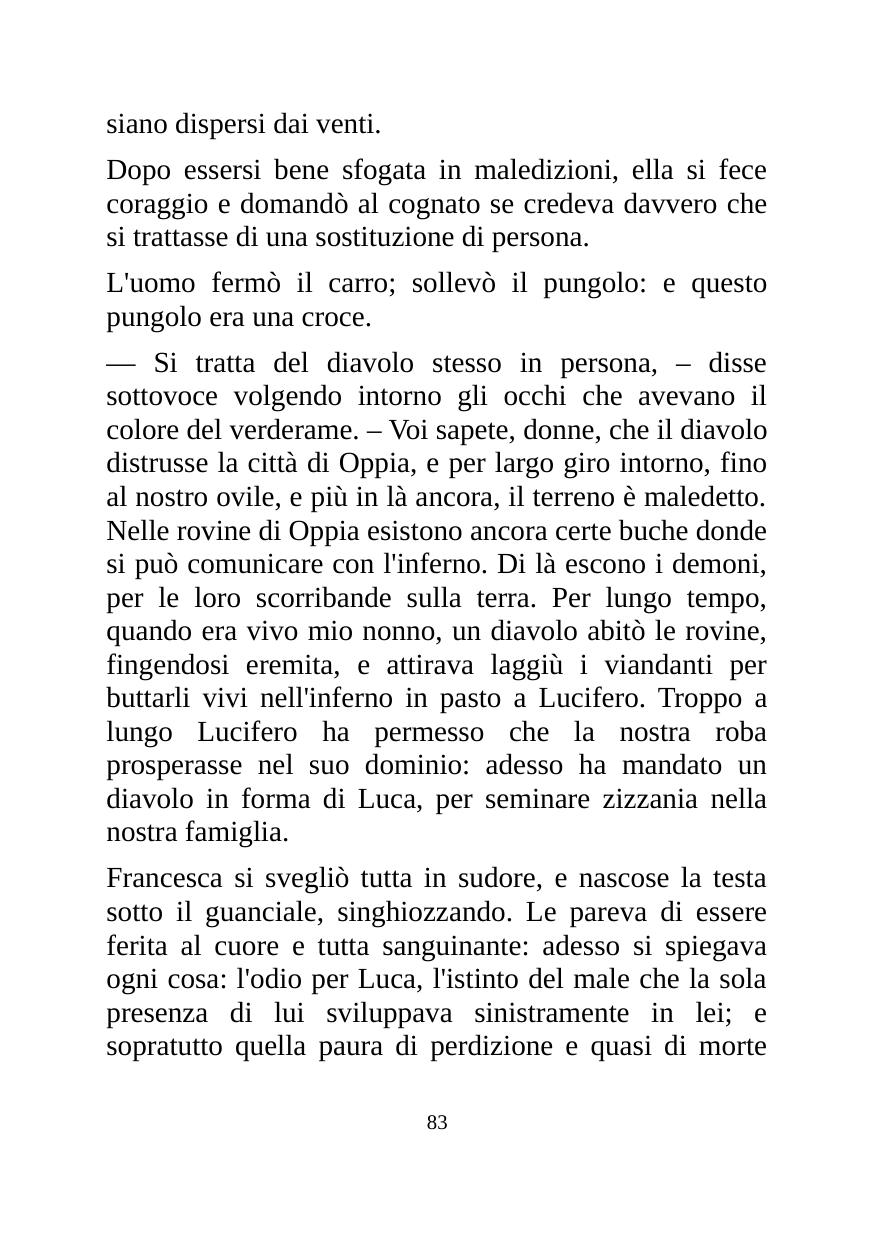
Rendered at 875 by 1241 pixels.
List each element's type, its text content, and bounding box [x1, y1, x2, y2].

text siano dispersi dai venti. [106, 106, 768, 140]
text Francesca si svegliò tutta in sudore, e nascose la testa sotto il guanciale, singhiozzando. Le pareva di essere ferita al cuore e tutta sanguinante: adesso si spiegava ogni cosa: l'odio per Luca, l'istinto del male che la sola presenza di lui sviluppava sinistramente in lei; e sopratutto quella paura di perdizione e quasi di morte [106, 861, 768, 1062]
text L'uomo fermò il carro; sollevò il pungolo: e questo pungolo era una croce. [106, 265, 768, 332]
text Dopo essersi bene sfogata in maledizioni, ella si fece coraggio e domandò al cognato se credeva davvero che si trattasse di una sostituzione di persona. [106, 152, 768, 253]
text — Si tratta del diavolo stesso in persona, – disse sottovoce volgendo intorno gli occhi che avevano il colore del verderame. – Voi sapete, donne, che il diavolo distrusse la città di Oppia, e per largo giro intorno, fino al nostro ovile, e più in là ancora, il terreno è maledetto. Nelle rovine di Oppia esistono ancora certe buche donde si può comunicare con l'inferno. Di là escono i demoni, per le loro scorribande sulla terra. Per lungo tempo, quando era vivo mio nonno, un diavolo abitò le rovine, fingendosi eremita, e attirava laggiù i viandanti per buttarli vivi nell'inferno in pasto a Lucifero. Troppo a lungo Lucifero ha permesso che la nostra roba prosperasse nel suo dominio: adesso ha mandato un diavolo in forma di Luca, per seminare zizzania nella nostra famiglia. [106, 345, 768, 848]
